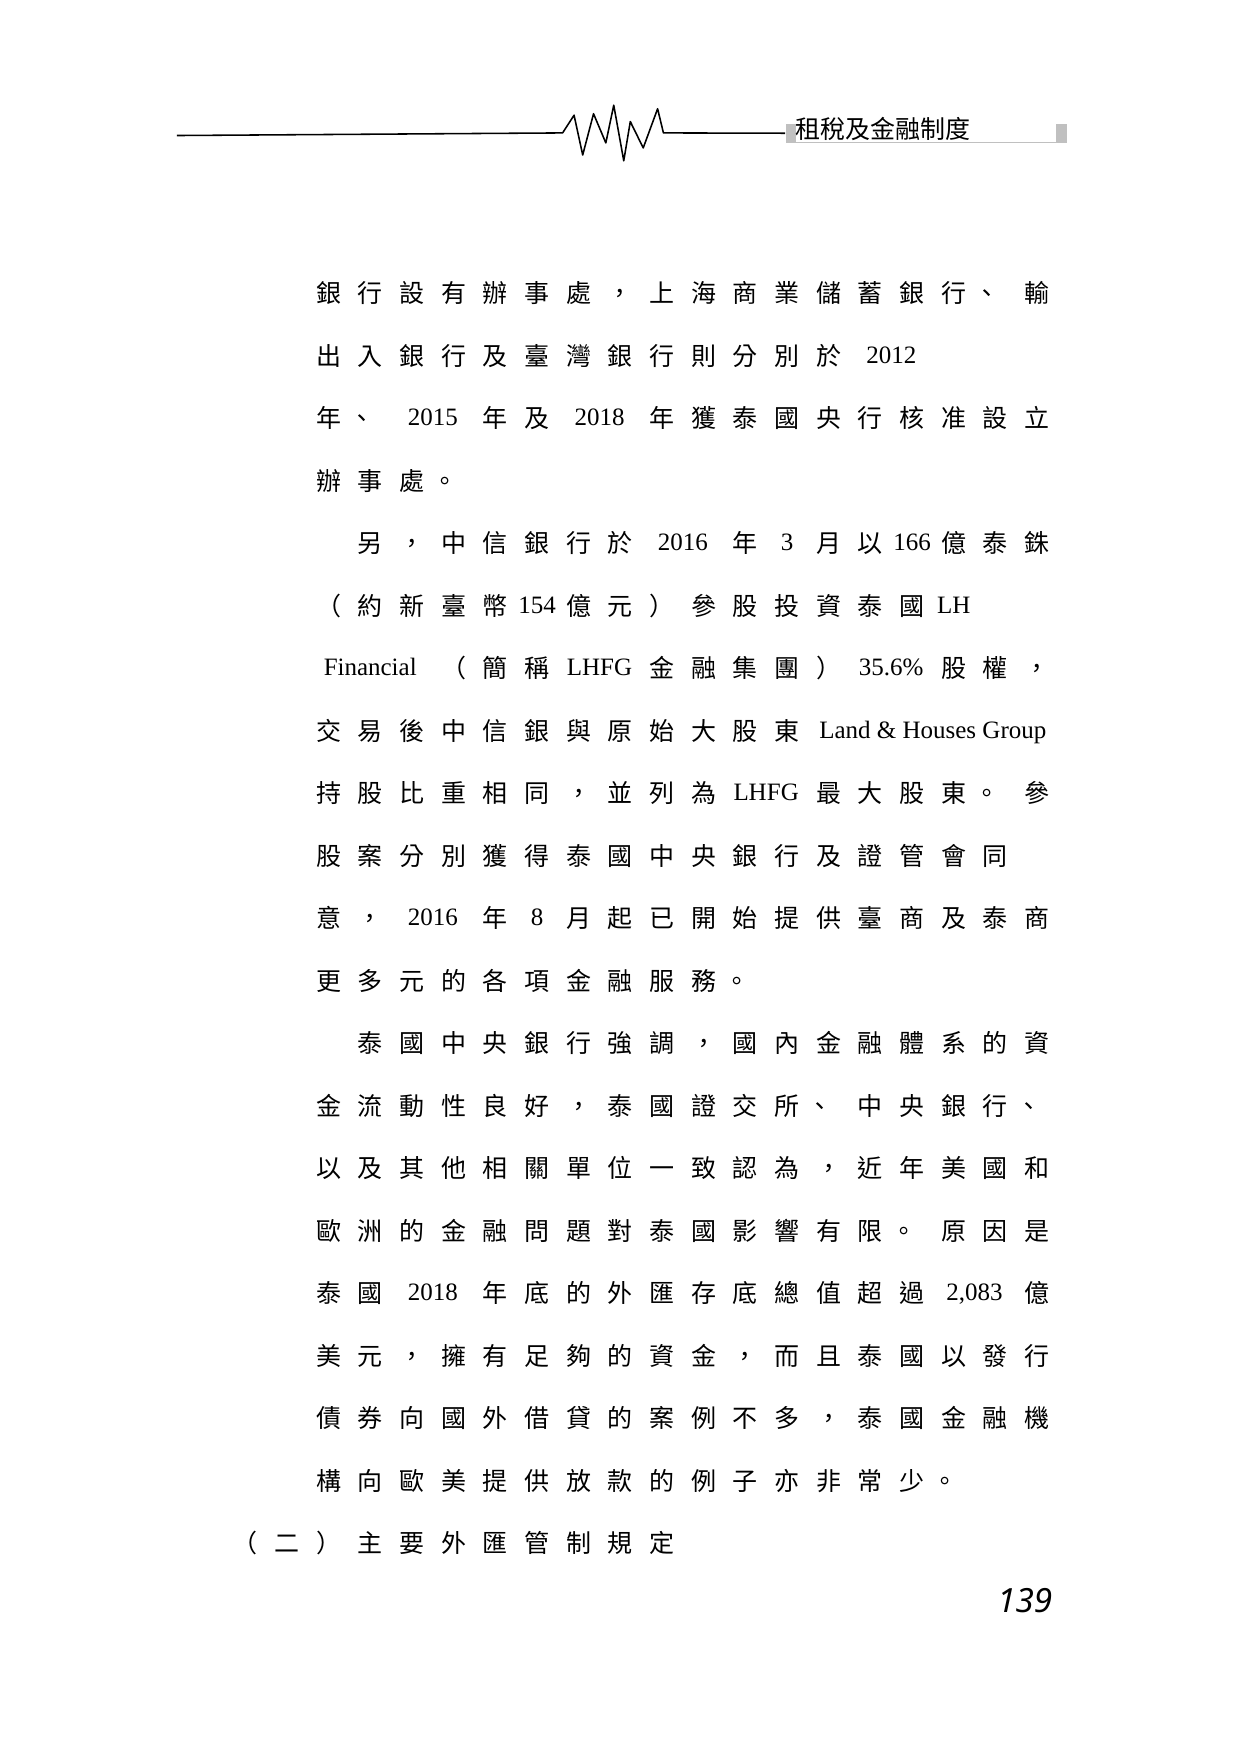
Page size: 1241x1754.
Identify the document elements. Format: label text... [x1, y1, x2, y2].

text 泰國中央銀行強調，國內金融體系的資金流動性良好，泰國證交所、中央銀行、以及其他相關單位一致認為，近年美國和歐洲的金融問題對泰國影響有限。原因是泰國2018年底的外匯存底總值超過2,083億美元，擁有足夠的資金，而且泰國以發行債券向國外借貸的案例不多，泰國金融機構向歐美提供放款的例子亦非常少。 [281, 1000, 1058, 1500]
text 銀行設有辦事處，上海商業儲蓄銀行、輸出入銀行及臺灣銀行則分別於2012年、2015年及2018年獲泰國央行核准設立辦事處。 [281, 250, 1058, 500]
text 另，中信銀行於2016年3月以166億泰銖（約新臺幣154億元）參股投資泰國LH Financial（簡稱LHFG金融集團）35.6%股權，交易後中信銀與原始大股東Land & Houses Group持股比重相同，並列為LHFG最大股東。參股案分別獲得泰國中央銀行及證管會同意，2016年8月起已開始提供臺商及泰商更多元的各項金融服務。 [281, 500, 1058, 1000]
text （二）主要外匯管制規定 [207, 1500, 1058, 1563]
